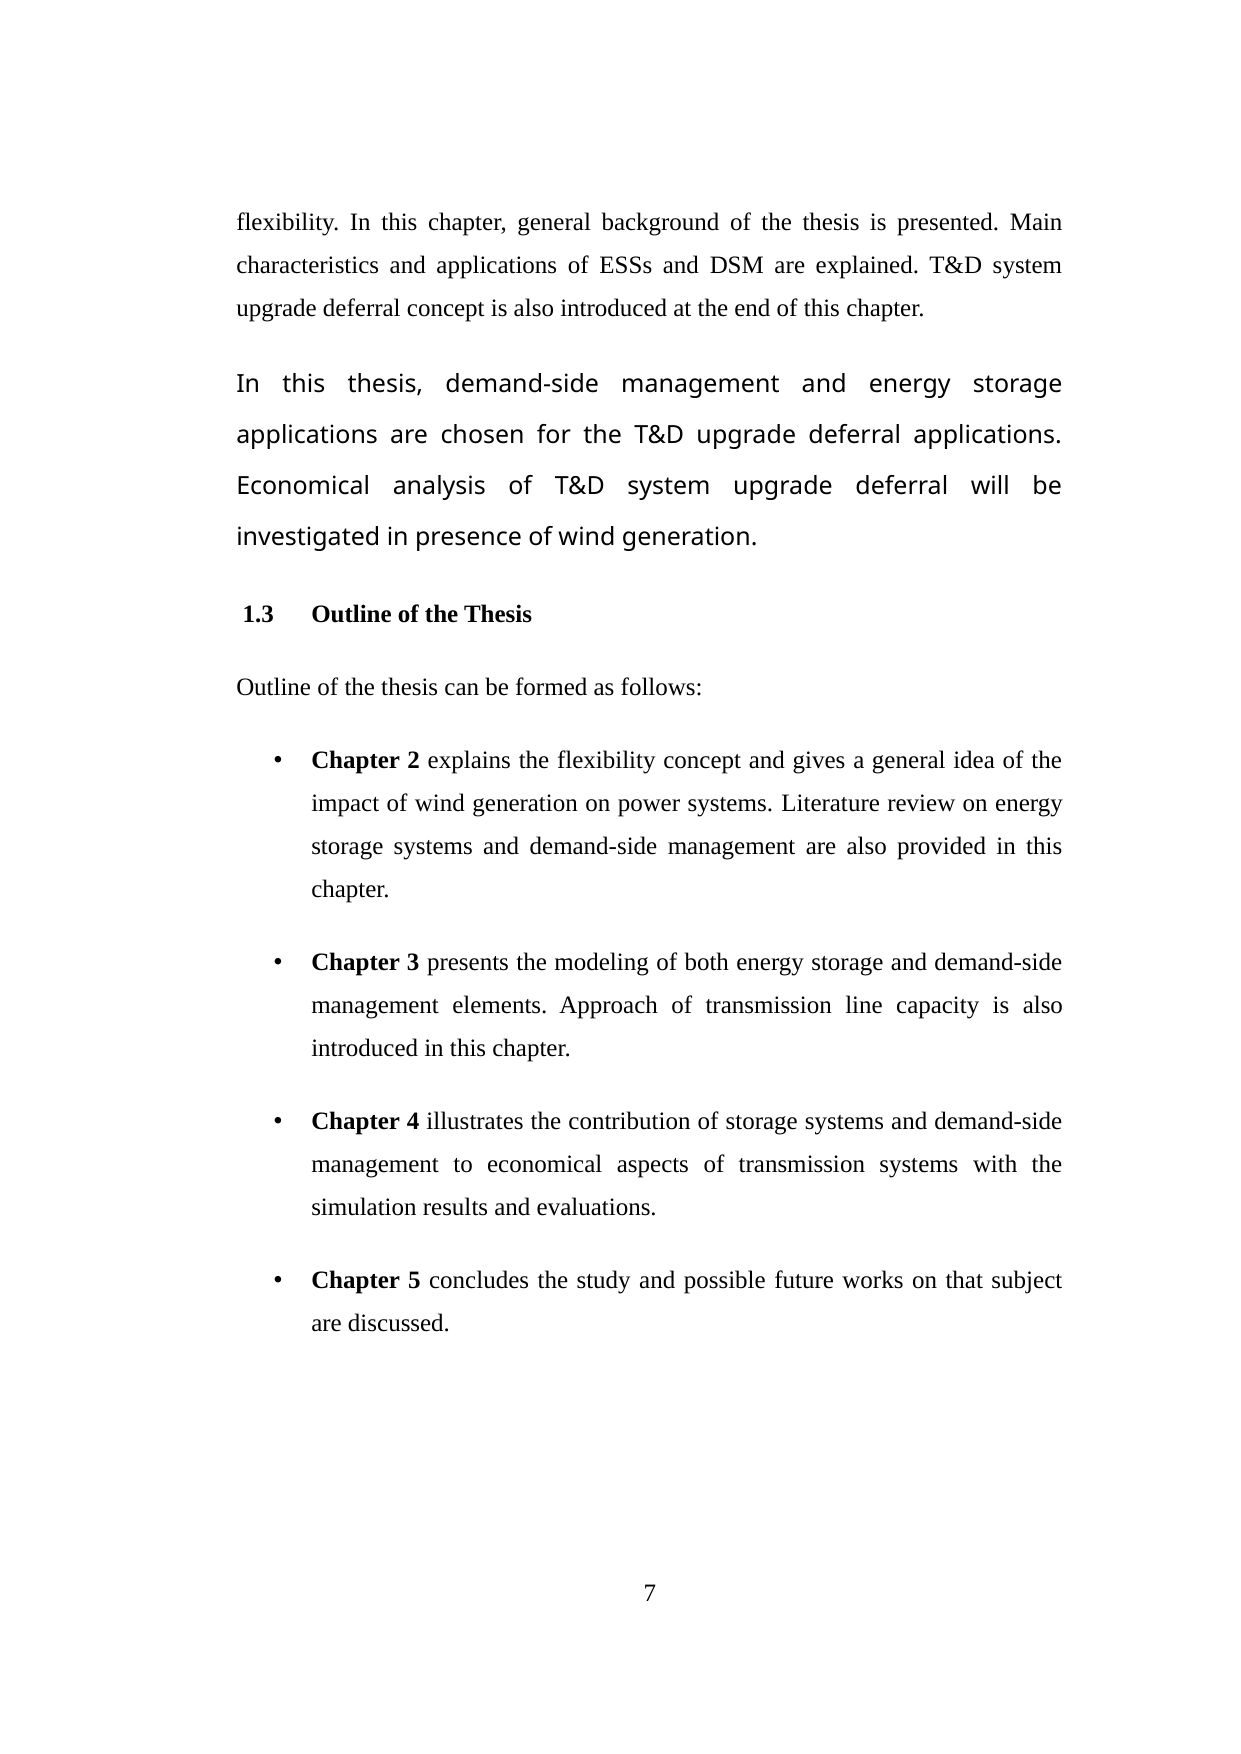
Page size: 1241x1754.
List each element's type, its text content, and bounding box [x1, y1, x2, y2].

text In this thesis, demand-side management and energy storage applications are chosen for the T&D upgrade deferral applications. Economical analysis of T&D system upgrade deferral will be investigated in presence of wind generation. [236, 366, 1063, 553]
text flexibility. In this chapter, general background of the thesis is presented. Main characteristics and applications of ESSs and DSM are explained. T&D system upgrade deferral concept is also introduced at the end of this chapter. [236, 207, 1063, 322]
text Outline of the thesis can be formed as follows: [236, 672, 1063, 701]
list Chapter 4 illustrates the contribution of storage systems and demand-side management to economical aspects of transmission systems with the simulation results and evaluations. [273, 1106, 1063, 1221]
list Chapter 2 explains the flexibility concept and gives a general idea of the impact of wind generation on power systems. Literature review on energy storage systems and demand-side management are also provided in this chapter. [273, 745, 1063, 903]
list Chapter 3 presents the modeling of both energy storage and demand-side management elements. Approach of transmission line capacity is also introduced in this chapter. [273, 947, 1063, 1062]
subtitle Outline of the Thesis [236, 599, 1063, 628]
list Chapter 5 concludes the study and possible future works on that subject are discussed. [273, 1265, 1063, 1337]
